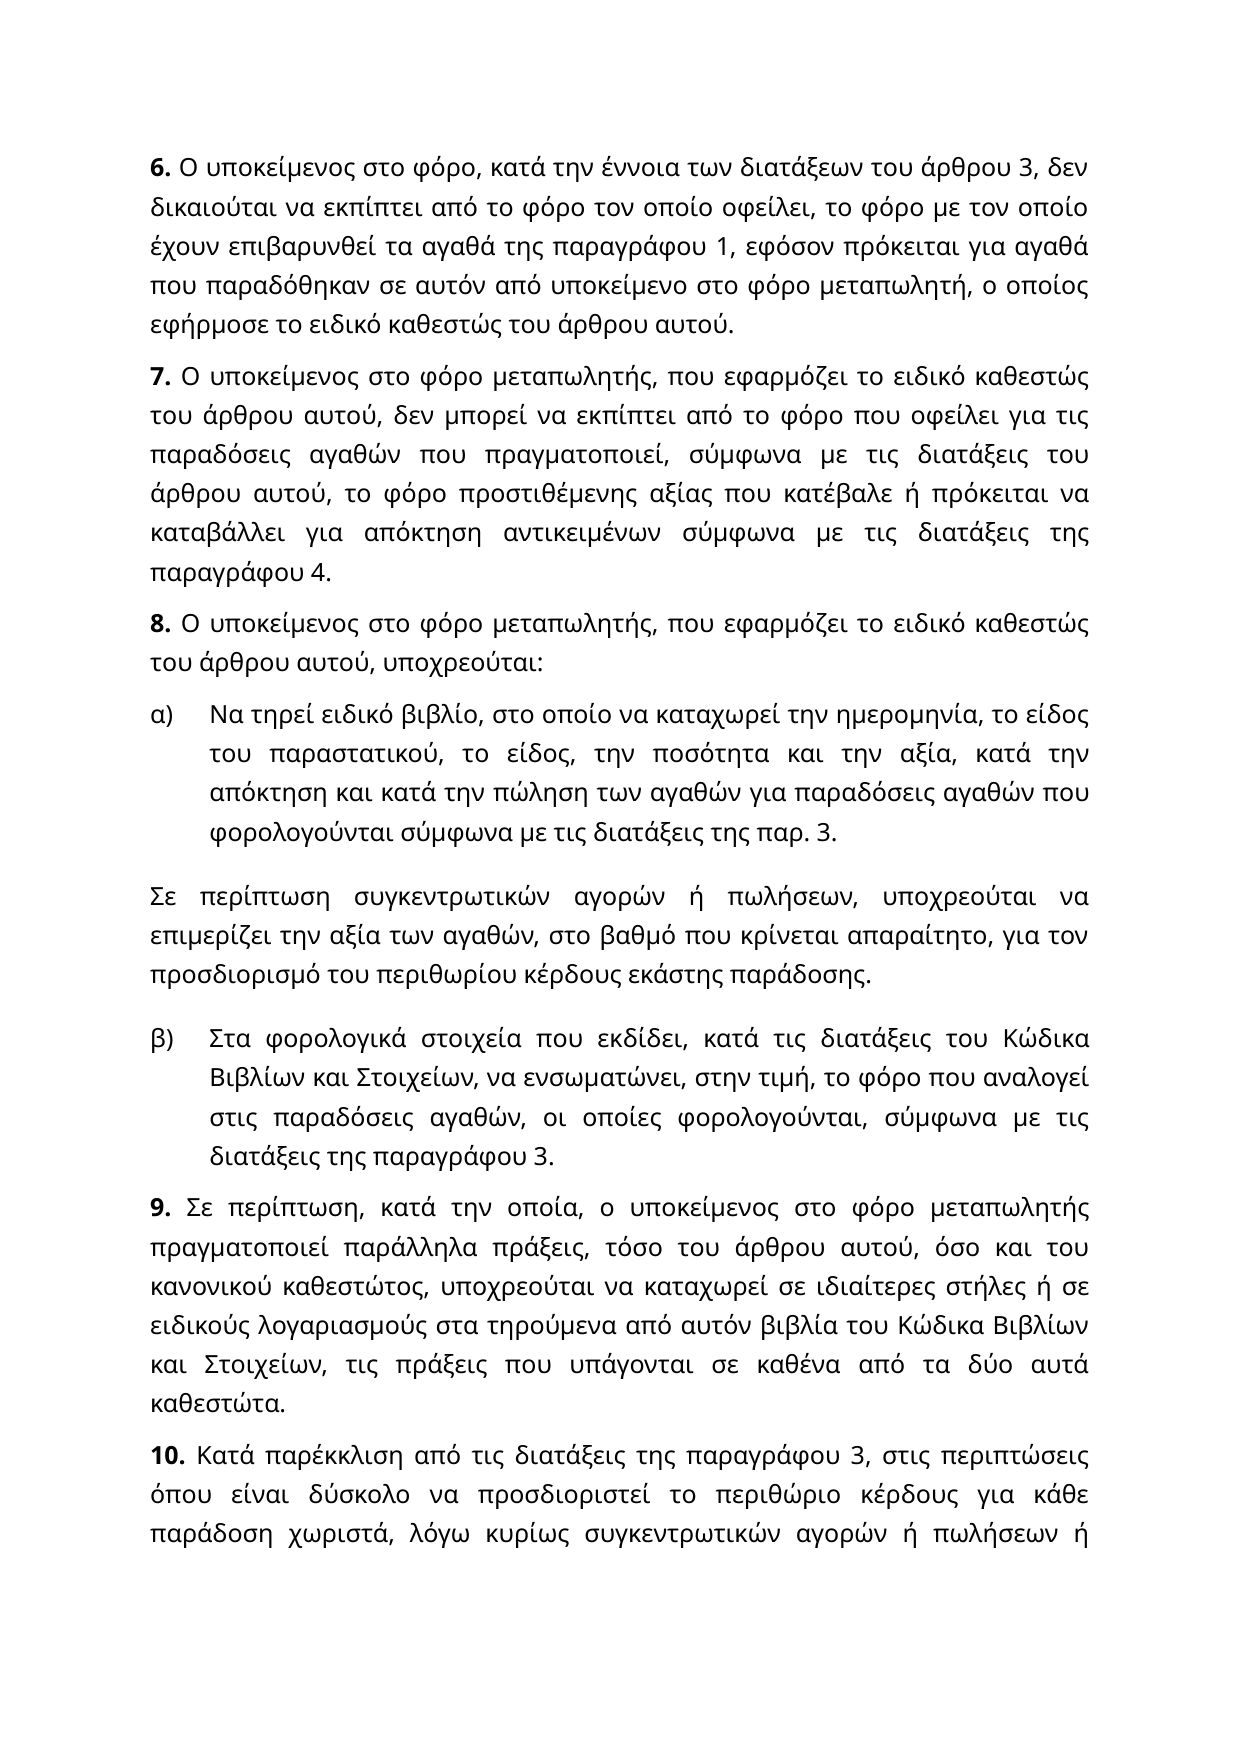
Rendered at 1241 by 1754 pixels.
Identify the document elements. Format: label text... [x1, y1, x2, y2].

text Σε περίπτωση συγκεντρωτικών αγορών ή πωλήσεων, υποχρεούται να επιμερίζει την αξία των αγαθών, στο βαθμό που κρίνεται απαραίτητο, για τον προσδιορισμό του περιθωρίου κέρδους εκάστης παράδοσης. [150, 878, 1090, 991]
text 8. Ο υποκείμενος στο φόρο μεταπωλητής, που εφαρμόζει το ειδικό καθεστώς του άρθρου αυτού, υποχρεούται: [150, 606, 1090, 679]
text 6. Ο υποκείμενος στο φόρο, κατά την έννοια των διατάξεων του άρθρου 3, δεν δικαιούται να εκπίπτει από το φόρο τον οποίο οφείλει, το φόρο με τον οποίο έχουν επιβαρυνθεί τα αγαθά της παραγράφου 1, εφόσον πρόκειται για αγαθά που παραδόθηκαν σε αυτόν από υποκείμενο στο φόρο μεταπωλητή, ο οποίος εφήρμοσε το ειδικό καθεστώς του άρθρου αυτού. [150, 150, 1090, 341]
list β) Στα φορολογικά στοιχεία που εκδίδει, κατά τις διατάξεις του Κώδικα Βιβλίων και Στοιχείων, να ενσωματώνει, στην τιμή, το φόρο που αναλογεί στις παραδόσεις αγαθών, οι οποίες φορολογούνται, σύμφωνα με τις διατάξεις της παραγράφου 3. [150, 1021, 1090, 1172]
list α) Να τηρεί ειδικό βιβλίο, στο οποίο να καταχωρεί την ημερομηνία, το είδος του παραστατικού, το είδος, την ποσότητα και την αξία, κατά την απόκτηση και κατά την πώληση των αγαθών για παραδόσεις αγαθών που φορολογούνται σύμφωνα με τις διατάξεις της παρ. 3. [150, 697, 1090, 848]
text 9. Σε περίπτωση, κατά την οποία, ο υποκείμενος στο φόρο μεταπωλητής πραγματοποιεί παράλληλα πράξεις, τόσο του άρθρου αυτού, όσο και του κανονικού καθεστώτος, υποχρεούται να καταχωρεί σε ιδιαίτερες στήλες ή σε ειδικούς λογαριασμούς στα τηρούμενα από αυτόν βιβλία του Κώδικα Βιβλίων και Στοιχείων, τις πράξεις που υπάγονται σε καθένα από τα δύο αυτά καθεστώτα. [150, 1190, 1090, 1420]
text 10. Κατά παρέκκλιση από τις διατάξεις της παραγράφου 3, στις περιπτώσεις όπου είναι δύσκολο να προσδιοριστεί το περιθώριο κέρδους για κάθε παράδοση χωριστά, λόγω κυρίως συγκεντρωτικών αγορών ή πωλήσεων ή [150, 1437, 1090, 1550]
text 7. Ο υποκείμενος στο φόρο μεταπωλητής, που εφαρμόζει το ειδικό καθεστώς του άρθρου αυτού, δεν μπορεί να εκπίπτει από το φόρο που οφείλει για τις παραδόσεις αγαθών που πραγματοποιεί, σύμφωνα με τις διατάξεις του άρθρου αυτού, το φόρο προστιθέμενης αξίας που κατέβαλε ή πρόκειται να καταβάλλει για απόκτηση αντικειμένων σύμφωνα με τις διατάξεις της παραγράφου 4. [150, 358, 1090, 588]
